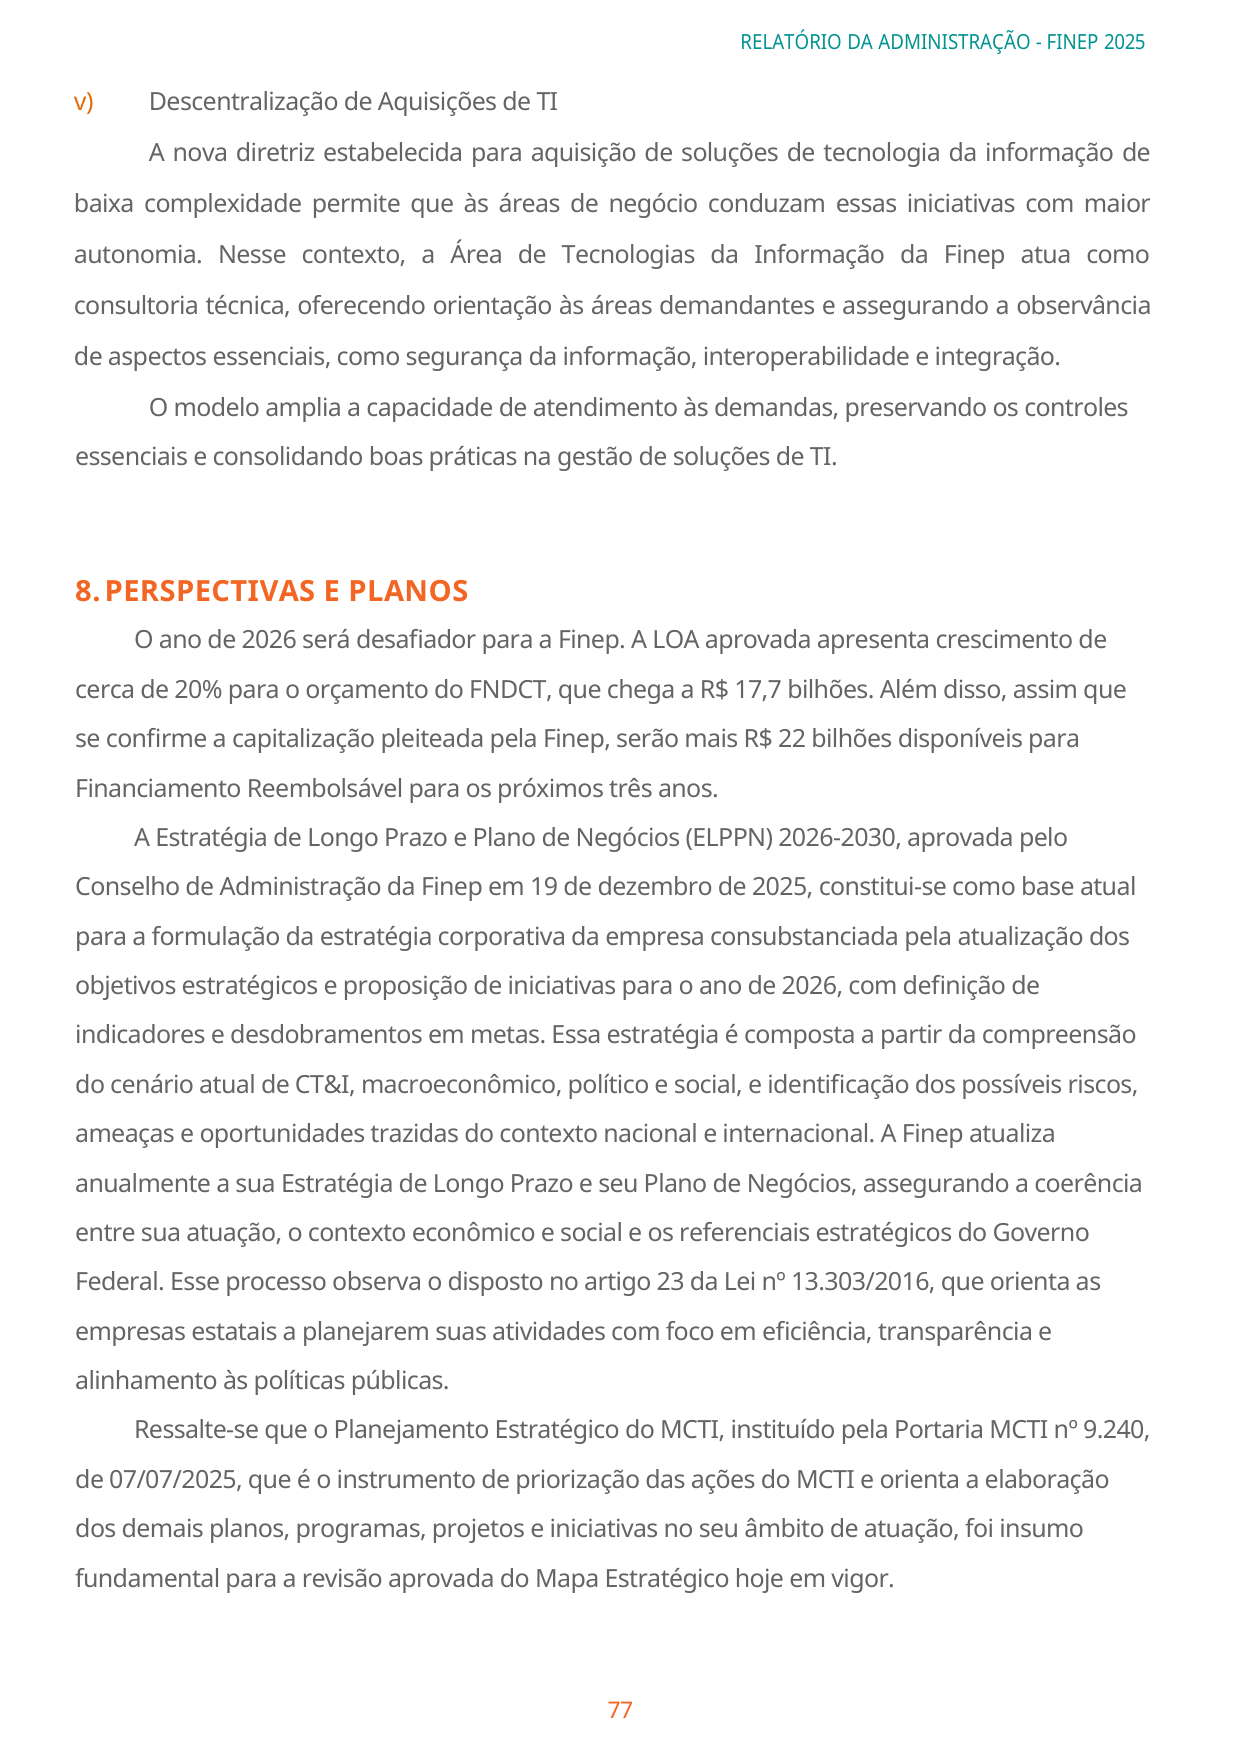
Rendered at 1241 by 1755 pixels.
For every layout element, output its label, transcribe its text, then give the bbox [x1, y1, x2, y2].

list Descentralização de Aquisições de TI [74, 83, 1152, 117]
text A Estratégia de Longo Prazo e Plano de Negócios (ELPPN) 2026-2030, aprovada pelo Conselho de Administração da Finep em 19 de dezembro de 2025, constitui-se como base atual para a formulação da estratégia corporativa da empresa consubstanciada pela atualização dos objetivos estratégicos e proposição de iniciativas para o ano de 2026, com definição de indicadores e desdobramentos em metas. Essa estratégia é composta a partir da compreensão do cenário atual de CT&I, macroeconômico, político e social, e identificação dos possíveis riscos, ameaças e oportunidades trazidas do contexto nacional e internacional. A Finep atualiza anualmente a sua Estratégia de Longo Prazo e seu Plano de Negócios, assegurando a coerência entre sua atuação, o contexto econômico e social e os referenciais estratégicos do Governo Federal. Esse processo observa o disposto no artigo 23 da Lei nº 13.303/2016, que orienta as empresas estatais a planejarem suas atividades com foco em eficiência, transparência e alinhamento às políticas públicas. [75, 820, 1152, 1397]
text O modelo amplia a capacidade de atendimento às demandas, preservando os controles essenciais e consolidando boas práticas na gestão de soluções de TI. [75, 390, 1152, 473]
list PERSPECTIVAS E PLANOS [75, 570, 1241, 610]
text O ano de 2026 será desafiador para a Finep. A LOA aprovada apresenta crescimento de cerca de 20% para o orçamento do FNDCT, que chega a R$ 17,7 bilhões. Além disso, assim que se confirme a capitalização pleiteada pela Finep, serão mais R$ 22 bilhões disponíveis para Financiamento Reembolsável para os próximos três anos. [75, 622, 1151, 804]
list A nova diretriz estabelecida para aquisição de soluções de tecnologia da informação de baixa complexidade permite que às áreas de negócio conduzam essas iniciativas com maior autonomia. Nesse contexto, a Área de Tecnologias da Informação da Finep atua como consultoria técnica, oferecendo orientação às áreas demandantes e assegurando a observância de aspectos essenciais, como segurança da informação, interoperabilidade e integração. [74, 134, 1152, 373]
text Ressalte-se que o Planejamento Estratégico do MCTI, instituído pela Portaria MCTI nº 9.240, de 07/07/2025, que é o instrumento de priorização das ações do MCTI e orienta a elaboração dos demais planos, programas, projetos e iniciativas no seu âmbito de atuação, foi insumo fundamental para a revisão aprovada do Mapa Estratégico hoje em vigor. [75, 1412, 1152, 1594]
